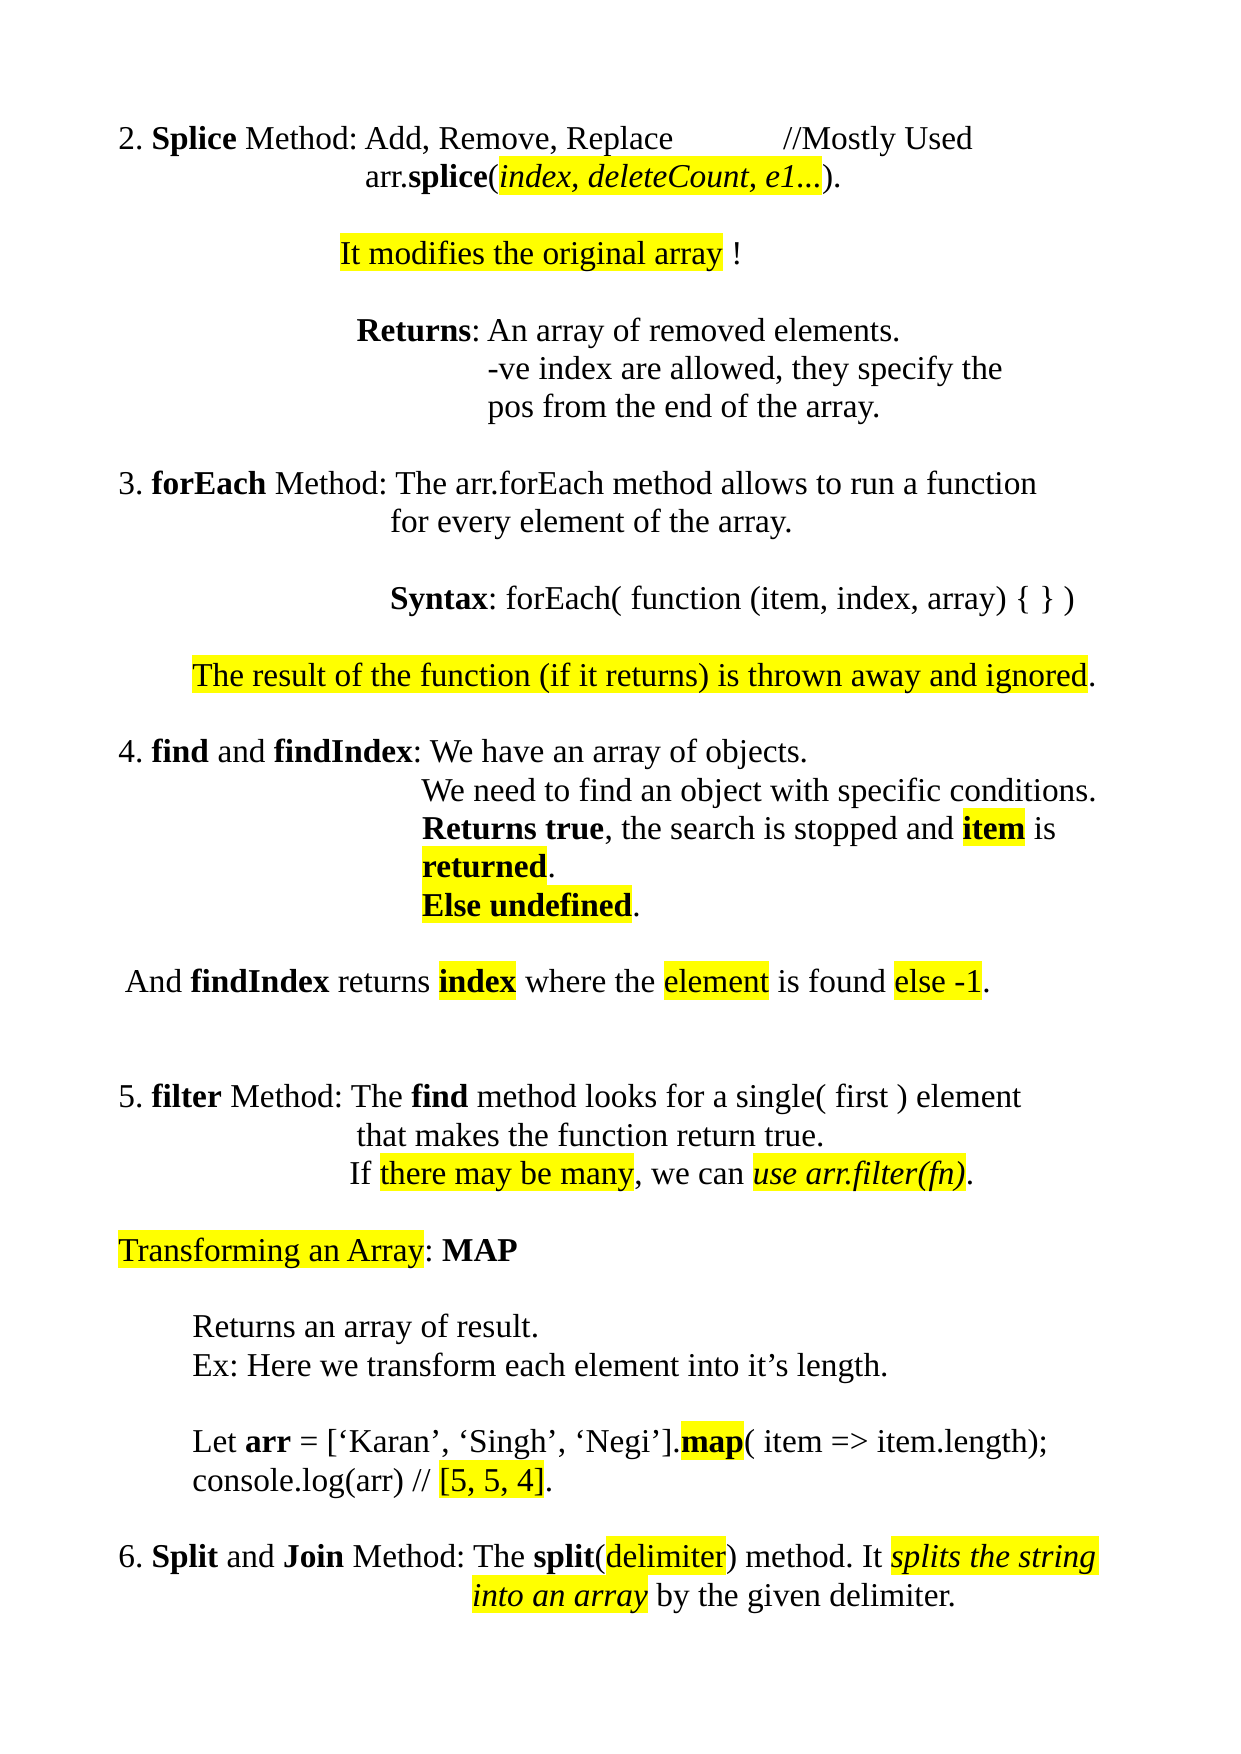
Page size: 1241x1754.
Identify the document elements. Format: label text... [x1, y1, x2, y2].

text 4. find and findIndex: We have an array of objects. [118, 731, 1122, 770]
text We need to find an object with specific conditions. [118, 770, 1122, 808]
text 3. forEach Method: The arr.forEach method allows to run a function [118, 463, 1122, 501]
text Returns: An array of removed elements. [118, 310, 1122, 348]
text It modifies the original array ! [118, 233, 1122, 271]
text 2. Splice Method: Add, Remove, Replace //Mostly Used [118, 118, 1122, 156]
text returned. [118, 846, 1122, 885]
text Returns an array of result. [118, 1306, 1122, 1345]
text pos from the end of the array. [118, 386, 1122, 425]
text Syntax: forEach( function (item, index, array) { } ) [118, 578, 1122, 616]
text 5. filter Method: The find method looks for a single( first ) element [118, 1076, 1122, 1115]
text arr.splice(index, deleteCount, e1...). [118, 156, 1122, 195]
text If there may be many, we can use arr.filter(fn). [118, 1153, 1122, 1191]
text Returns true, the search is stopped and item is [118, 808, 1122, 846]
text Else undefined. [118, 885, 1122, 923]
text The result of the function (if it returns) is thrown away and ignored. [118, 655, 1122, 693]
text Let arr = [‘Karan’, ‘Singh’, ‘Negi’].map( item => item.length); [118, 1421, 1122, 1460]
text 6. Split and Join Method: The split(delimiter) method. It splits the string [118, 1536, 1122, 1575]
text that makes the function return true. [118, 1115, 1122, 1153]
text Ex: Here we transform each element into it’s length. [118, 1345, 1122, 1383]
text And findIndex returns index where the element is found else -1. [118, 961, 1122, 1000]
text console.log(arr) // [5, 5, 4]. [118, 1460, 1122, 1498]
text Transforming an Array: MAP [118, 1230, 1122, 1268]
text into an array by the given delimiter. [118, 1575, 1122, 1613]
text -ve index are allowed, they specify the [118, 348, 1122, 386]
text for every element of the array. [118, 501, 1122, 540]
